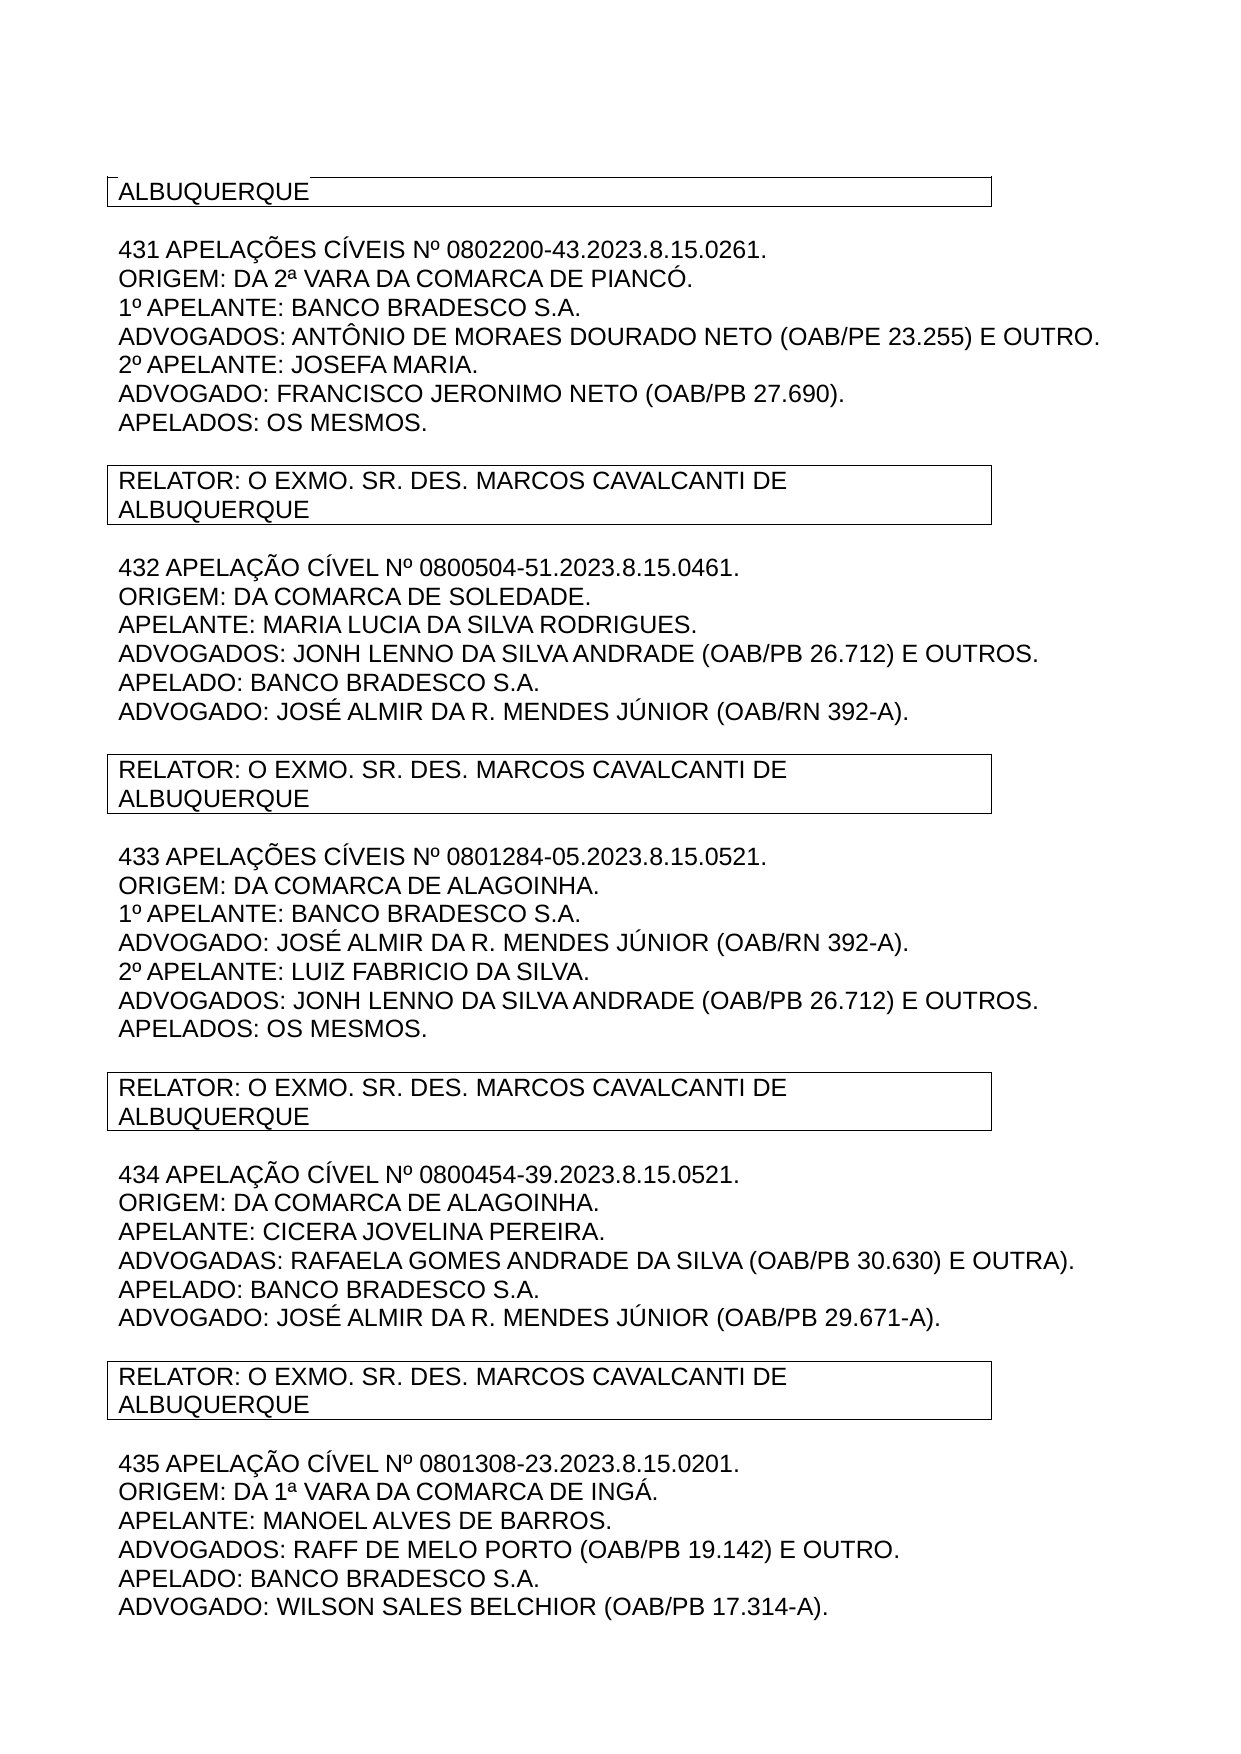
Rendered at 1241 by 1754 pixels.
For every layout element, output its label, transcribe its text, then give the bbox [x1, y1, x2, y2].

text 1º APELANTE: BANCO BRADESCO S.A. [118, 293, 1122, 322]
table_header RELATOR: O EXMO. SR. DES. MARCOS CAVALCANTI DE ALBUQUERQUE [108, 1362, 991, 1419]
text ORIGEM: DA COMARCA DE ALAGOINHA. [118, 871, 1122, 899]
text ORIGEM: DA COMARCA DE SOLEDADE. [118, 582, 1122, 611]
text 2º APELANTE: JOSEFA MARIA. [118, 350, 1122, 379]
text ADVOGADAS: RAFAELA GOMES ANDRADE DA SILVA (OAB/PB 30.630) E OUTRA). [118, 1246, 1122, 1275]
text ADVOGADO: JOSÉ ALMIR DA R. MENDES JÚNIOR (OAB/RN 392-A). [118, 928, 1122, 957]
text 435 APELAÇÃO CÍVEL Nº 0801308-23.2023.8.15.0201. [118, 1449, 1122, 1477]
text ADVOGADO: JOSÉ ALMIR DA R. MENDES JÚNIOR (OAB/PB 29.671-A). [118, 1303, 1122, 1332]
text APELADOS: OS MESMOS. [118, 1014, 1122, 1043]
text APELANTE: CICERA JOVELINA PEREIRA. [118, 1217, 1122, 1246]
text 431 APELAÇÕES CÍVEIS Nº 0802200-43.2023.8.15.0261. [118, 235, 1122, 264]
text ORIGEM: DA COMARCA DE ALAGOINHA. [118, 1188, 1122, 1217]
text APELADO: BANCO BRADESCO S.A. [118, 1275, 1122, 1303]
text ADVOGADOS: ANTÔNIO DE MORAES DOURADO NETO (OAB/PE 23.255) E OUTRO. [118, 322, 1122, 350]
text 432 APELAÇÃO CÍVEL Nº 0800504-51.2023.8.15.0461. [118, 553, 1122, 582]
text ADVOGADOS: JONH LENNO DA SILVA ANDRADE (OAB/PB 26.712) E OUTROS. [118, 639, 1122, 668]
text ADVOGADOS: RAFF DE MELO PORTO (OAB/PB 19.142) E OUTRO. [118, 1535, 1122, 1564]
text 434 APELAÇÃO CÍVEL Nº 0800454-39.2023.8.15.0521. [118, 1160, 1122, 1188]
text ADVOGADO: JOSÉ ALMIR DA R. MENDES JÚNIOR (OAB/RN 392-A). [118, 697, 1122, 726]
text APELADOS: OS MESMOS. [118, 408, 1122, 437]
text ADVOGADO: WILSON SALES BELCHIOR (OAB/PB 17.314-A). [118, 1592, 1122, 1621]
text APELADO: BANCO BRADESCO S.A. [118, 1564, 1122, 1592]
text 433 APELAÇÕES CÍVEIS Nº 0801284-05.2023.8.15.0521. [118, 842, 1122, 871]
text 1º APELANTE: BANCO BRADESCO S.A. [118, 899, 1122, 928]
text 2º APELANTE: LUIZ FABRICIO DA SILVA. [118, 957, 1122, 986]
table_header RELATOR: O EXMO. SR. DES. MARCOS CAVALCANTI DE ALBUQUERQUE [108, 755, 991, 812]
text ADVOGADO: FRANCISCO JERONIMO NETO (OAB/PB 27.690). [118, 379, 1122, 408]
text ADVOGADOS: JONH LENNO DA SILVA ANDRADE (OAB/PB 26.712) E OUTROS. [118, 986, 1122, 1014]
text ORIGEM: DA 1ª VARA DA COMARCA DE INGÁ. [118, 1477, 1122, 1506]
text APELADO: BANCO BRADESCO S.A. [118, 668, 1122, 697]
table_header ALBUQUERQUE [108, 178, 991, 206]
text APELANTE: MANOEL ALVES DE BARROS. [118, 1506, 1122, 1535]
table_header RELATOR: O EXMO. SR. DES. MARCOS CAVALCANTI DE ALBUQUERQUE [108, 466, 991, 523]
text APELANTE: MARIA LUCIA DA SILVA RODRIGUES. [118, 611, 1122, 639]
text ORIGEM: DA 2ª VARA DA COMARCA DE PIANCÓ. [118, 264, 1122, 293]
table_header RELATOR: O EXMO. SR. DES. MARCOS CAVALCANTI DE ALBUQUERQUE [108, 1073, 991, 1130]
